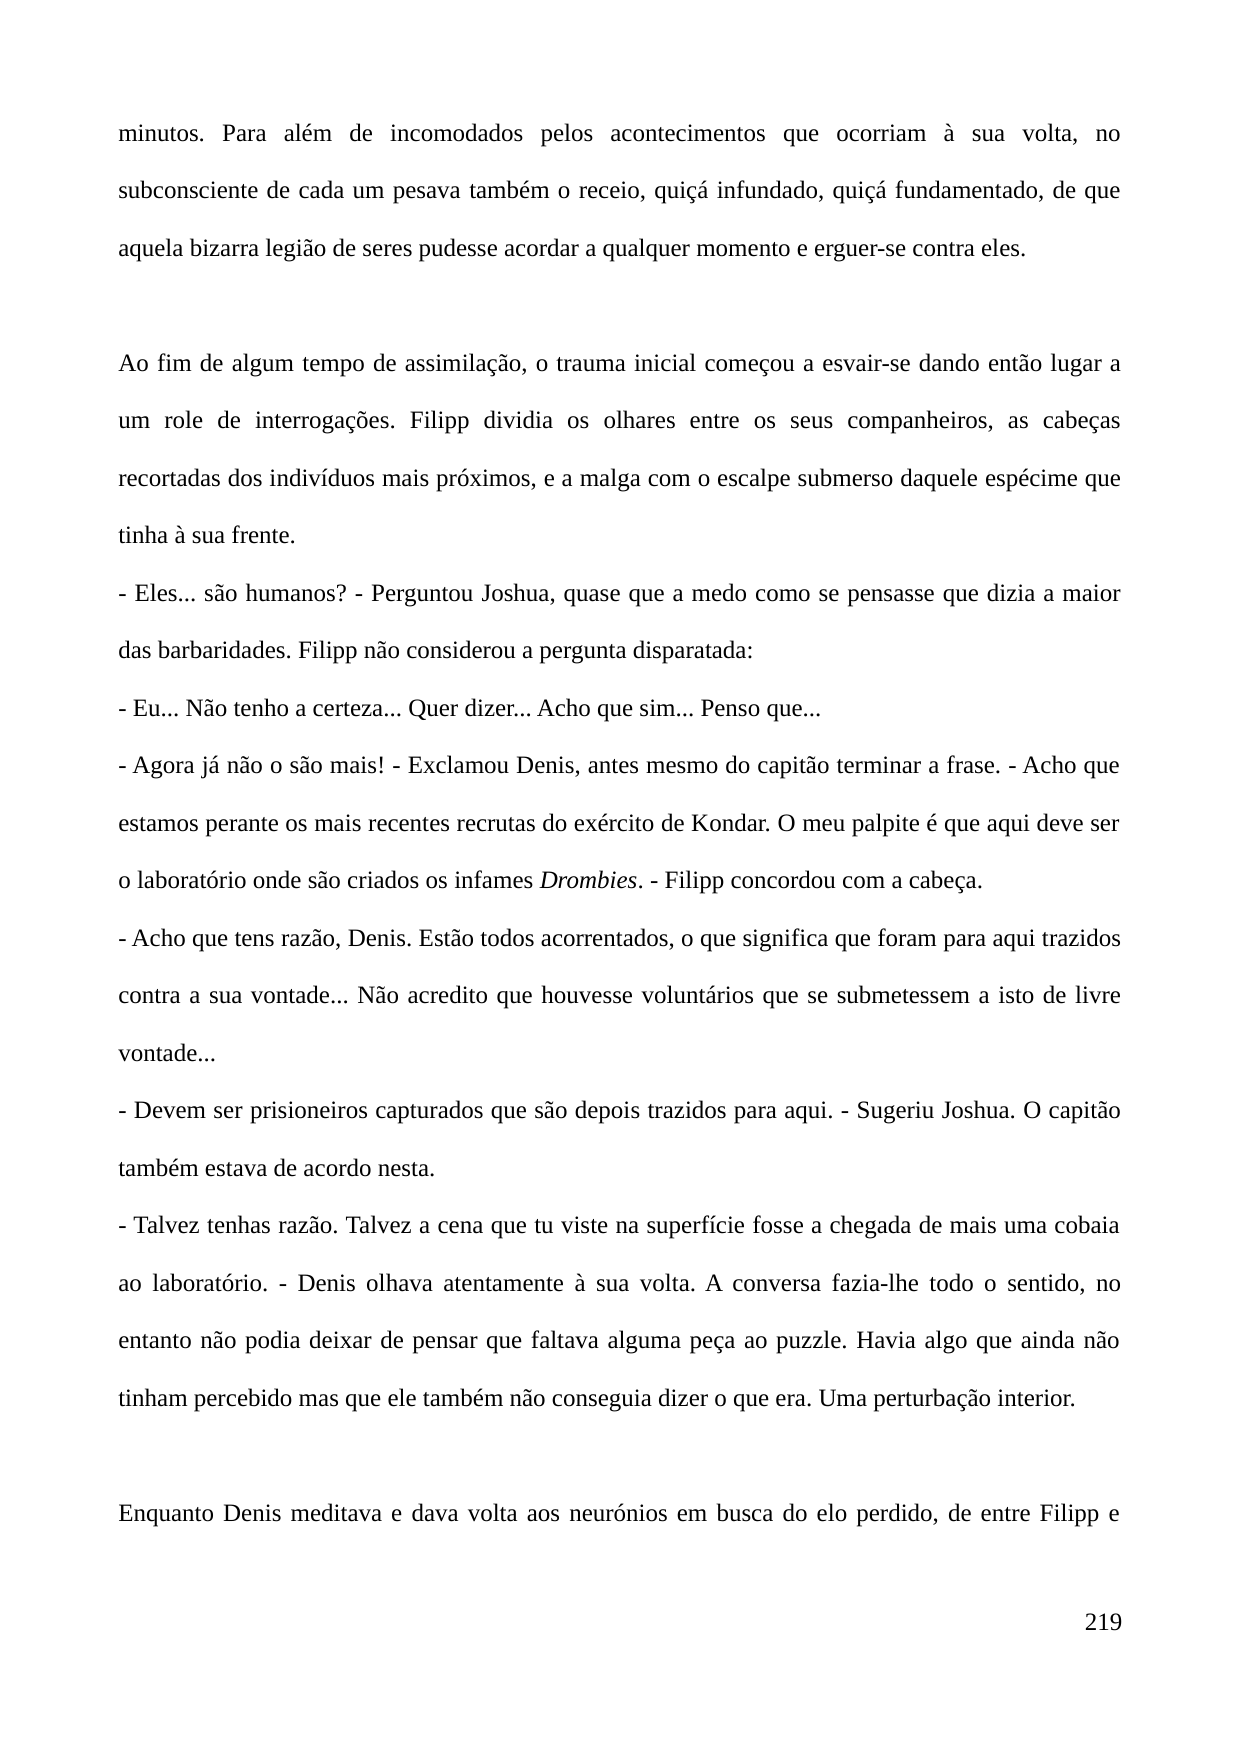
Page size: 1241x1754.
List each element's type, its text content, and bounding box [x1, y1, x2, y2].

text - Agora já não o são mais! - Exclamou Denis, antes mesmo do capitão terminar a frase. - Acho que estamos perante os mais recentes recrutas do exército de Kondar. O meu palpite é que aqui deve ser o laboratório onde são criados os infames Drombies. - Filipp concordou com a cabeça. [118, 751, 1122, 894]
text - Eu... Não tenho a certeza... Quer dizer... Acho que sim... Penso que... [118, 693, 1122, 722]
text Ao fim de algum tempo de assimilação, o trauma inicial começou a esvair-se dando então lugar a um role de interrogações. Filipp dividia os olhares entre os seus companheiros, as cabeças recortadas dos indivíduos mais próximos, e a malga com o escalpe submerso daquele espécime que tinha à sua frente. [118, 348, 1122, 549]
text - Devem ser prisioneiros capturados que são depois trazidos para aqui. - Sugeriu Joshua. O capitão também estava de acordo nesta. [118, 1096, 1122, 1182]
text - Talvez tenhas razão. Talvez a cena que tu viste na superfície fosse a chegada de mais uma cobaia ao laboratório. - Denis olhava atentamente à sua volta. A conversa fazia-lhe todo o sentido, no entanto não podia deixar de pensar que faltava alguma peça ao puzzle. Havia algo que ainda não tinham percebido mas que ele também não conseguia dizer o que era. Uma perturbação interior. [118, 1211, 1122, 1412]
text - Eles... são humanos? - Perguntou Joshua, quase que a medo como se pensasse que dizia a maior das barbaridades. Filipp não considerou a pergunta disparatada: [118, 578, 1122, 664]
text Enquanto Denis meditava e dava volta aos neurónios em busca do elo perdido, de entre Filipp e [118, 1498, 1122, 1527]
text - Acho que tens razão, Denis. Estão todos acorrentados, o que significa que foram para aqui trazidos contra a sua vontade... Não acredito que houvesse voluntários que se submetessem a isto de livre vontade... [118, 923, 1122, 1067]
text minutos. Para além de incomodados pelos acontecimentos que ocorriam à sua volta, no subconsciente de cada um pesava também o receio, quiçá infundado, quiçá fundamentado, de que aquela bizarra legião de seres pudesse acordar a qualquer momento e erguer-se contra eles. [118, 118, 1122, 262]
